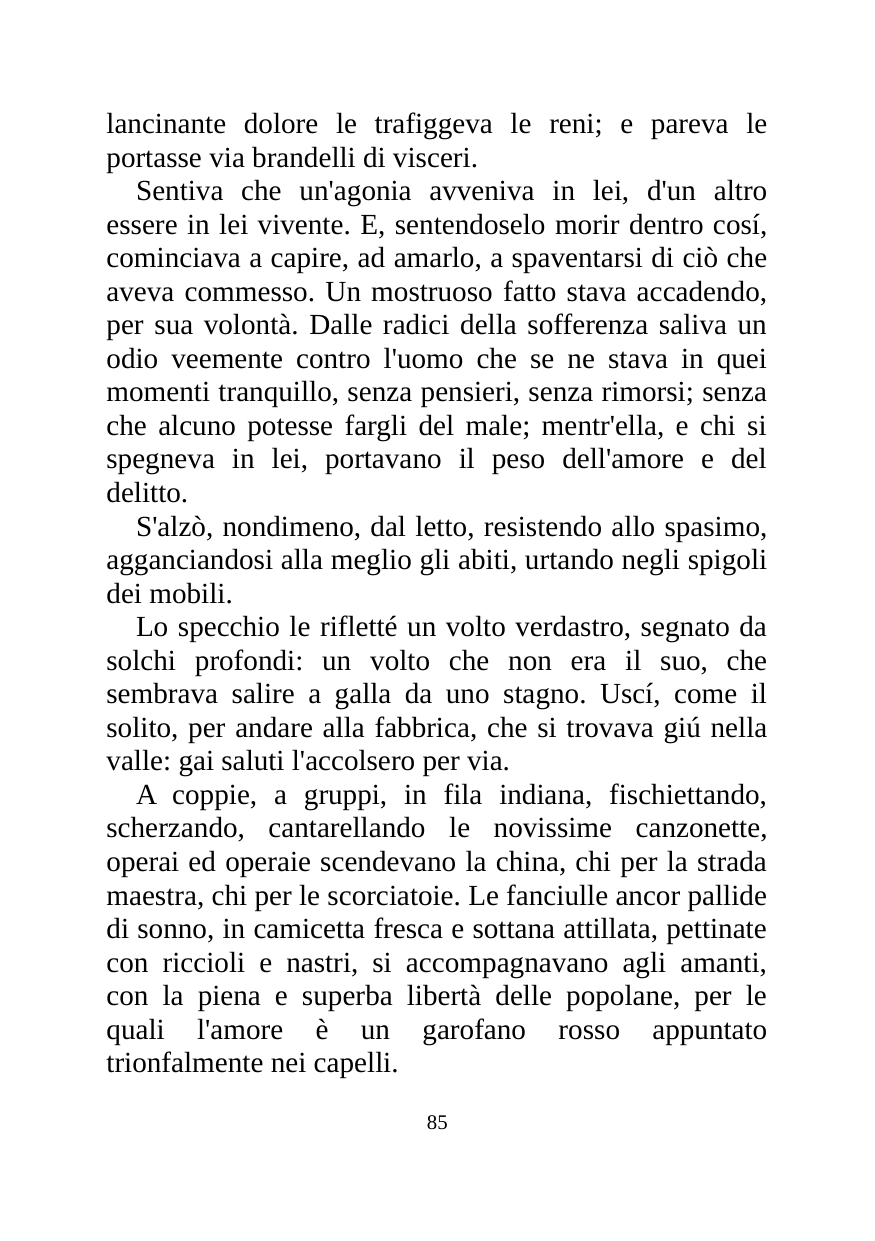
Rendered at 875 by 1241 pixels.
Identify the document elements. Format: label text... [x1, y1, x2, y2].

text S'alzò, nondimeno, dal letto, resistendo allo spasimo, agganciandosi alla meglio gli abiti, urtando negli spigoli dei mobili. [106, 509, 768, 609]
text A coppie, a gruppi, in fila indiana, fischiettando, scherzando, cantarellando le novissime canzonette, operai ed operaie scendevano la china, chi per la strada maestra, chi per le scorciatoie. Le fanciulle ancor pallide di sonno, in camicetta fresca e sottana attillata, pettinate con riccioli e nastri, si accompagnavano agli amanti, con la piena e superba libertà delle popolane, per le quali l'amore è un garofano rosso appuntato trionfalmente nei capelli. [106, 777, 768, 1079]
text lancinante dolore le trafiggeva le reni; e pareva le portasse via brandelli di visceri. [106, 106, 768, 173]
text Lo specchio le rifletté un volto verdastro, segnato da solchi profondi: un volto che non era il suo, che sembrava salire a galla da uno stagno. Uscí, come il solito, per andare alla fabbrica, che si trovava giú nella valle: gai saluti l'accolsero per via. [106, 609, 768, 777]
text Sentiva che un'agonia avveniva in lei, d'un altro essere in lei vivente. E, sentendoselo morir dentro cosí, cominciava a capire, ad amarlo, a spaventarsi di ciò che aveva commesso. Un mostruoso fatto stava accadendo, per sua volontà. Dalle radici della sofferenza saliva un odio veemente contro l'uomo che se ne stava in quei momenti tranquillo, senza pensieri, senza rimorsi; senza che alcuno potesse fargli del male; mentr'ella, e chi si spegneva in lei, portavano il peso dell'amore e del delitto. [106, 173, 768, 509]
